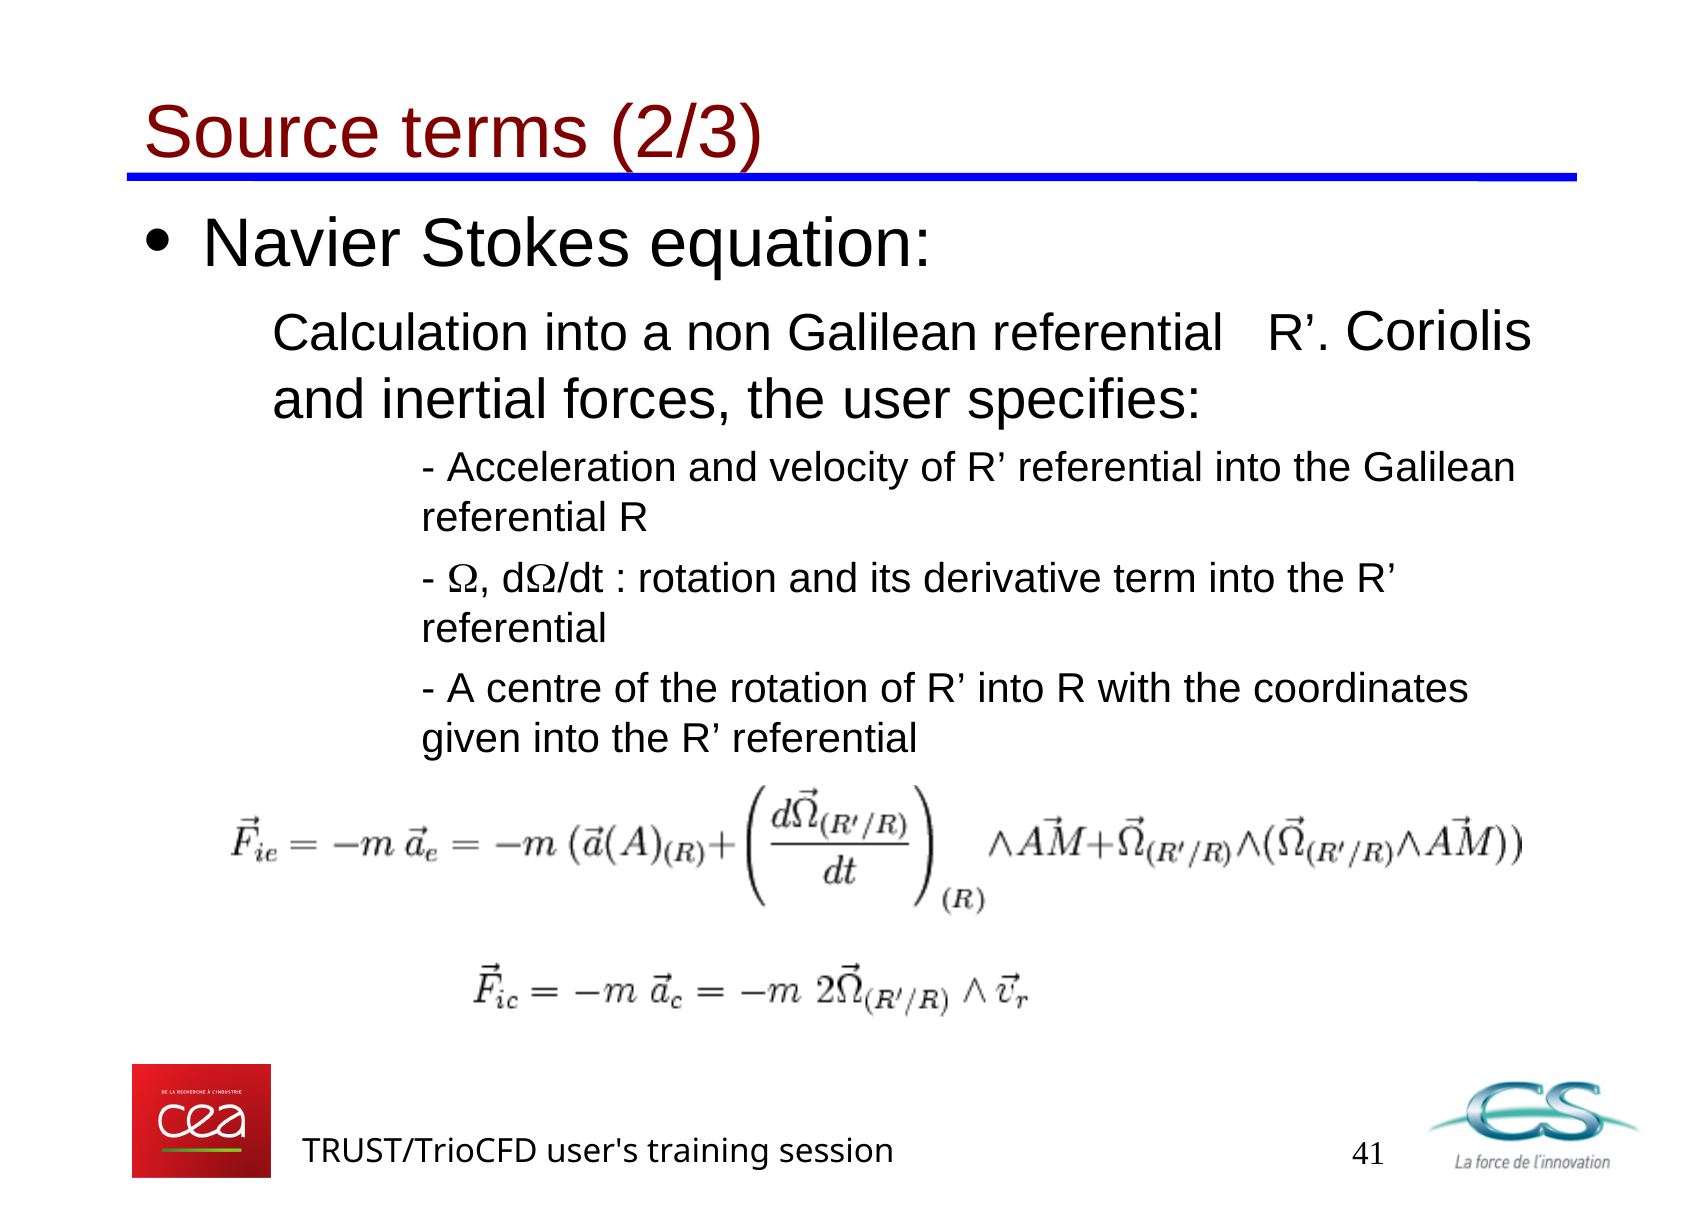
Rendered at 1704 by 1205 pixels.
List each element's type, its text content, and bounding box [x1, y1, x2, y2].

picture [231, 785, 1522, 916]
text_box Navier Stokes equation: Calculation into a non Galilean referential R’. Coriolis and inertial forces, the user specifies: - Acceleration and velocity of R’ referential into the Galilean referential R - , d/dt : rotation and its derivative term into the R’ referential - A centre of the rotation of R’ into R with the coordinates given into the R’ referential [127, 190, 1576, 1018]
picture [468, 962, 1034, 1019]
title Source terms (2/3) [127, 39, 1577, 215]
picture [132, 1064, 271, 1178]
picture [1423, 1072, 1648, 1179]
